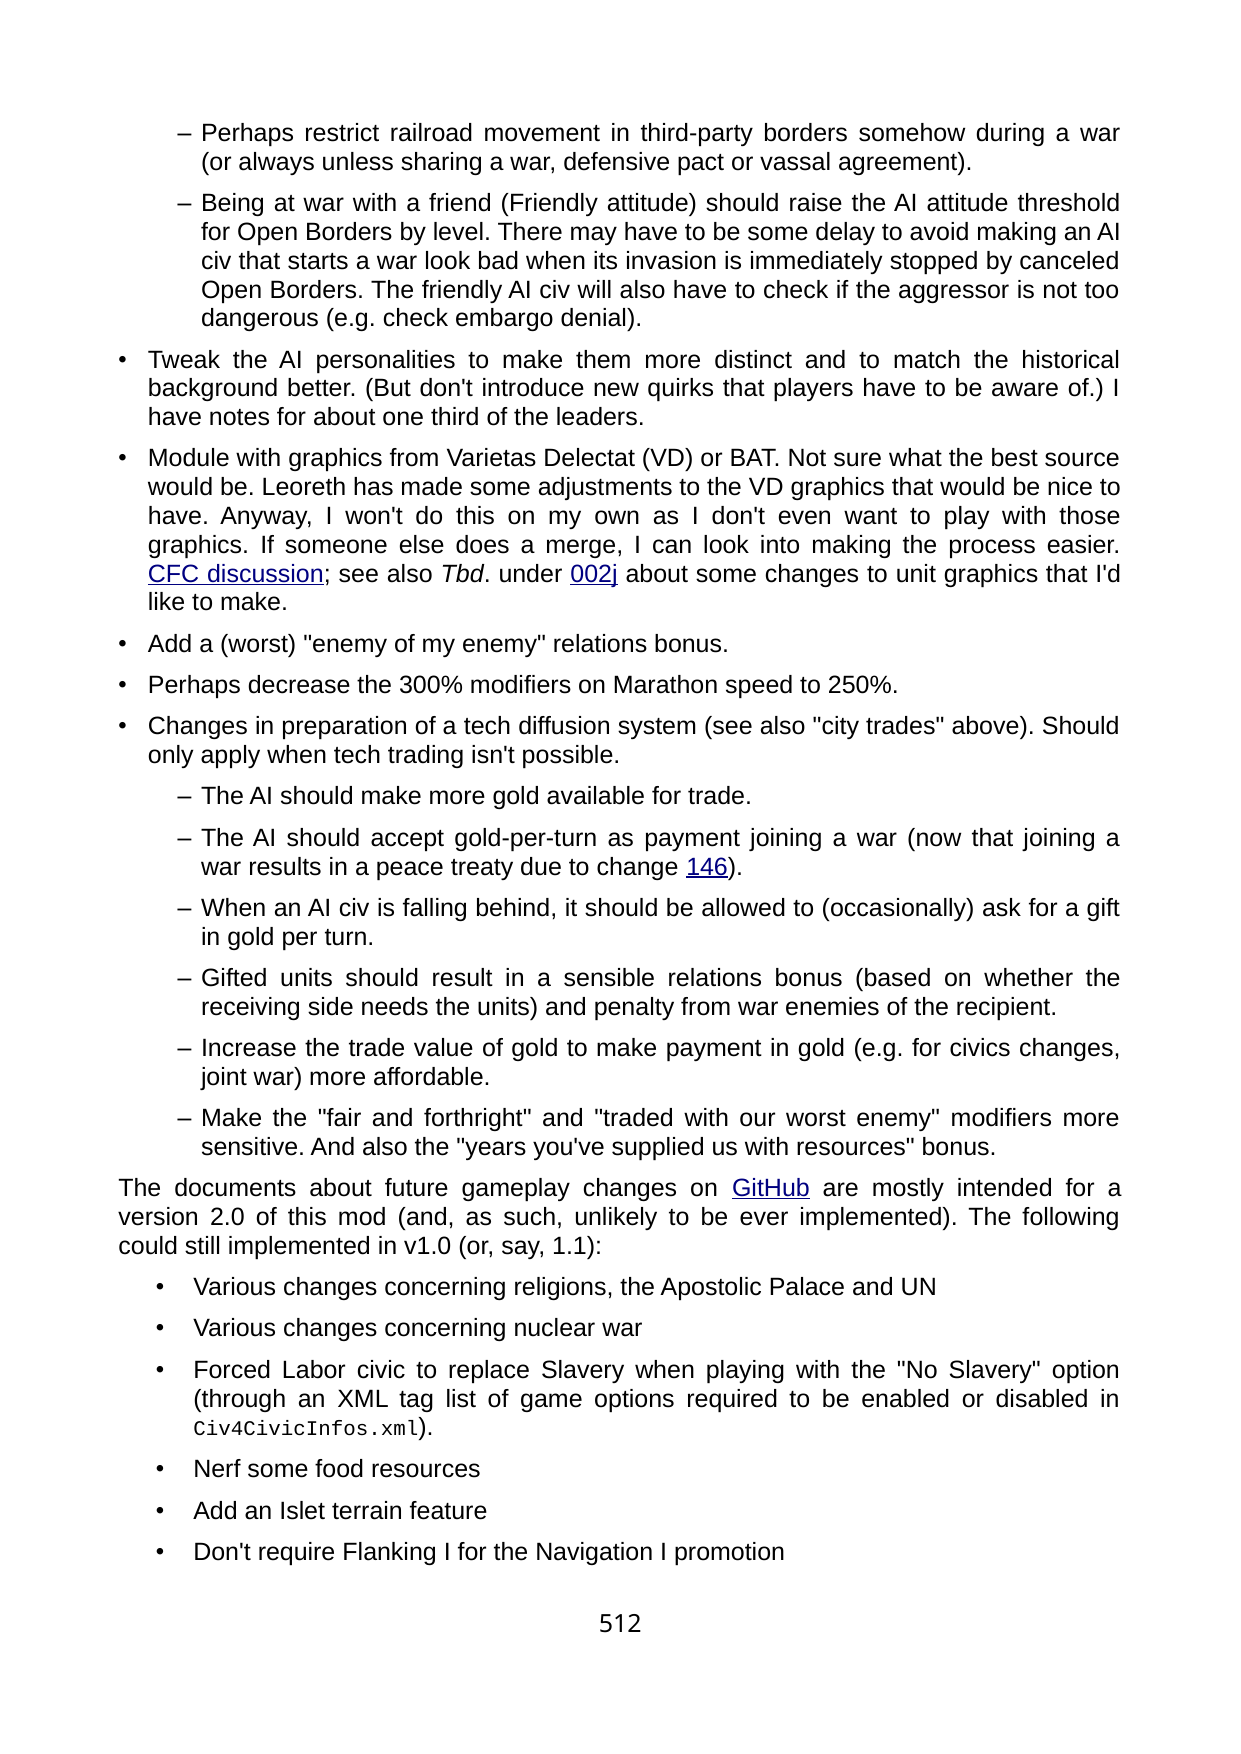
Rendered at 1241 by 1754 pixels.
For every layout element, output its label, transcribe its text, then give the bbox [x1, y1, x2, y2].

list Gifted units should result in a sensible relations bonus (based on whether the receiving side needs the units) and penalty from war enemies of the recipient. [177, 963, 1122, 1021]
list Nerf some food resources [156, 1454, 1122, 1483]
list Add an Islet terrain feature [156, 1496, 1122, 1525]
list Don't require Flanking I for the Navigation I promotion [156, 1537, 1122, 1566]
list The AI should accept gold-per-turn as payment joining a war (now that joining a war results in a peace treaty due to change 146). [177, 823, 1122, 880]
list Changes in preparation of a tech diffusion system (see also "city trades" above). Should only apply when tech trading isn't possible. [118, 711, 1122, 769]
list Being at war with a friend (Friendly attitude) should raise the AI attitude threshold for Open Borders by level. There may have to be some delay to avoid making an AI civ that starts a war look bad when its invasion is immediately stopped by canceled Open Borders. The friendly AI civ will also have to check if the aggressor is not too dangerous (e.g. check embargo denial). [177, 188, 1122, 332]
list Forced Labor civic to replace Slavery when playing with the "No Slavery" option (through an XML tag list of game options required to be enabled or disabled in Civ4CivicInfos.xml). [156, 1355, 1122, 1442]
list When an AI civ is falling behind, it should be allowed to (occasionally) ask for a gift in gold per turn. [177, 893, 1122, 950]
list Make the "fair and forthright" and "traded with our worst enemy" modifiers more sensitive. And also the "years you've supplied us with resources" bonus. [177, 1103, 1122, 1161]
list Perhaps restrict railroad movement in third-party borders somehow during a war (or always unless sharing a war, defensive pact or vassal agreement). [177, 118, 1122, 176]
list Add a (worst) "enemy of my enemy" relations bonus. [118, 628, 1122, 657]
list Increase the trade value of gold to make payment in gold (e.g. for civics changes, joint war) more affordable. [177, 1033, 1122, 1091]
list The AI should make more gold available for trade. [177, 781, 1122, 810]
list Various changes concerning nuclear war [156, 1313, 1122, 1342]
list Perhaps decrease the 300% modifiers on Marathon speed to 250%. [118, 670, 1122, 699]
text The documents about future gameplay changes on GitHub are mostly intended for a version 2.0 of this mod (and, as such, unlikely to be ever implemented). The following could still implemented in v1.0 (or, say, 1.1): [118, 1173, 1122, 1259]
list Various changes concerning religions, the Apostolic Palace and UN [156, 1272, 1122, 1301]
list Module with graphics from Varietas Delectat (VD) or BAT. Not sure what the best source would be. Leoreth has made some adjustments to the VD graphics that would be nice to have. Anyway, I won't do this on my own as I don't even want to play with those graphics. If someone else does a merge, I can look into making the process easier. CFC discussion; see also Tbd. under 002j about some changes to unit graphics that I'd like to make. [118, 443, 1122, 616]
list Tweak the AI personalities to make them more distinct and to match the historical background better. (But don't introduce new quirks that players have to be aware of.) I have notes for about one third of the leaders. [118, 344, 1122, 431]
